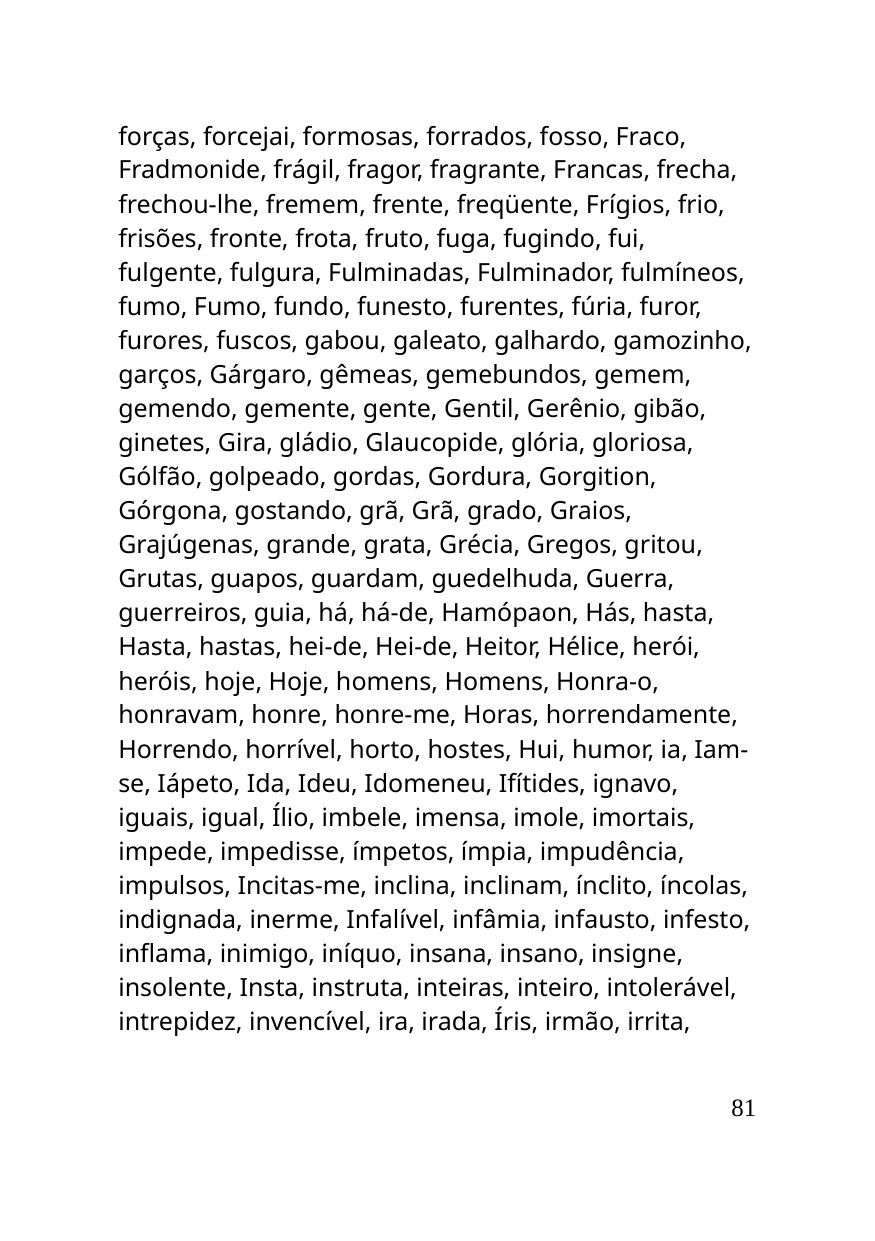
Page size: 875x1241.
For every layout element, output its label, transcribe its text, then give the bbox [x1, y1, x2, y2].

text forças, forcejai, formosas, forrados, fosso, Fraco, Fradmonide, frágil, fragor, fragrante, Francas, frecha, frechou-lhe, fremem, frente, freqüente, Frígios, frio, frisões, fronte, frota, fruto, fuga, fugindo, fui, fulgente, fulgura, Fulminadas, Fulminador, fulmíneos, fumo, Fumo, fundo, funesto, furentes, fúria, furor, furores, fuscos, gabou, galeato, galhardo, gamozinho, garços, Gárgaro, gêmeas, gemebundos, gemem, gemendo, gemente, gente, Gentil, Gerênio, gibão, ginetes, Gira, gládio, Glaucopide, glória, gloriosa, Gólfão, golpeado, gordas, Gordura, Gorgition, Górgona, gostando, grã, Grã, grado, Graios, Grajúgenas, grande, grata, Grécia, Gregos, gritou, Grutas, guapos, guardam, guedelhuda, Guerra, guerreiros, guia, há, há-de, Hamópaon, Hás, hasta, Hasta, hastas, hei-de, Hei-de, Heitor, Hélice, herói, heróis, hoje, Hoje, homens, Homens, Honra-o, honravam, honre, honre-me, Horas, horrendamente, Horrendo, horrível, horto, hostes, Hui, humor, ia, Iam-se, Iápeto, Ida, Ideu, Idomeneu, Ifítides, ignavo, iguais, igual, Ílio, imbele, imensa, imole, imortais, impede, impedisse, ímpetos, ímpia, impudência, impulsos, Incitas-me, inclina, inclinam, ínclito, íncolas, indignada, inerme, Infalível, infâmia, infausto, infesto, inflama, inimigo, iníquo, insana, insano, insigne, insolente, Insta, instruta, inteiras, inteiro, intolerável, intrepidez, invencível, ira, irada, Íris, irmão, irrita, [118, 118, 756, 1038]
